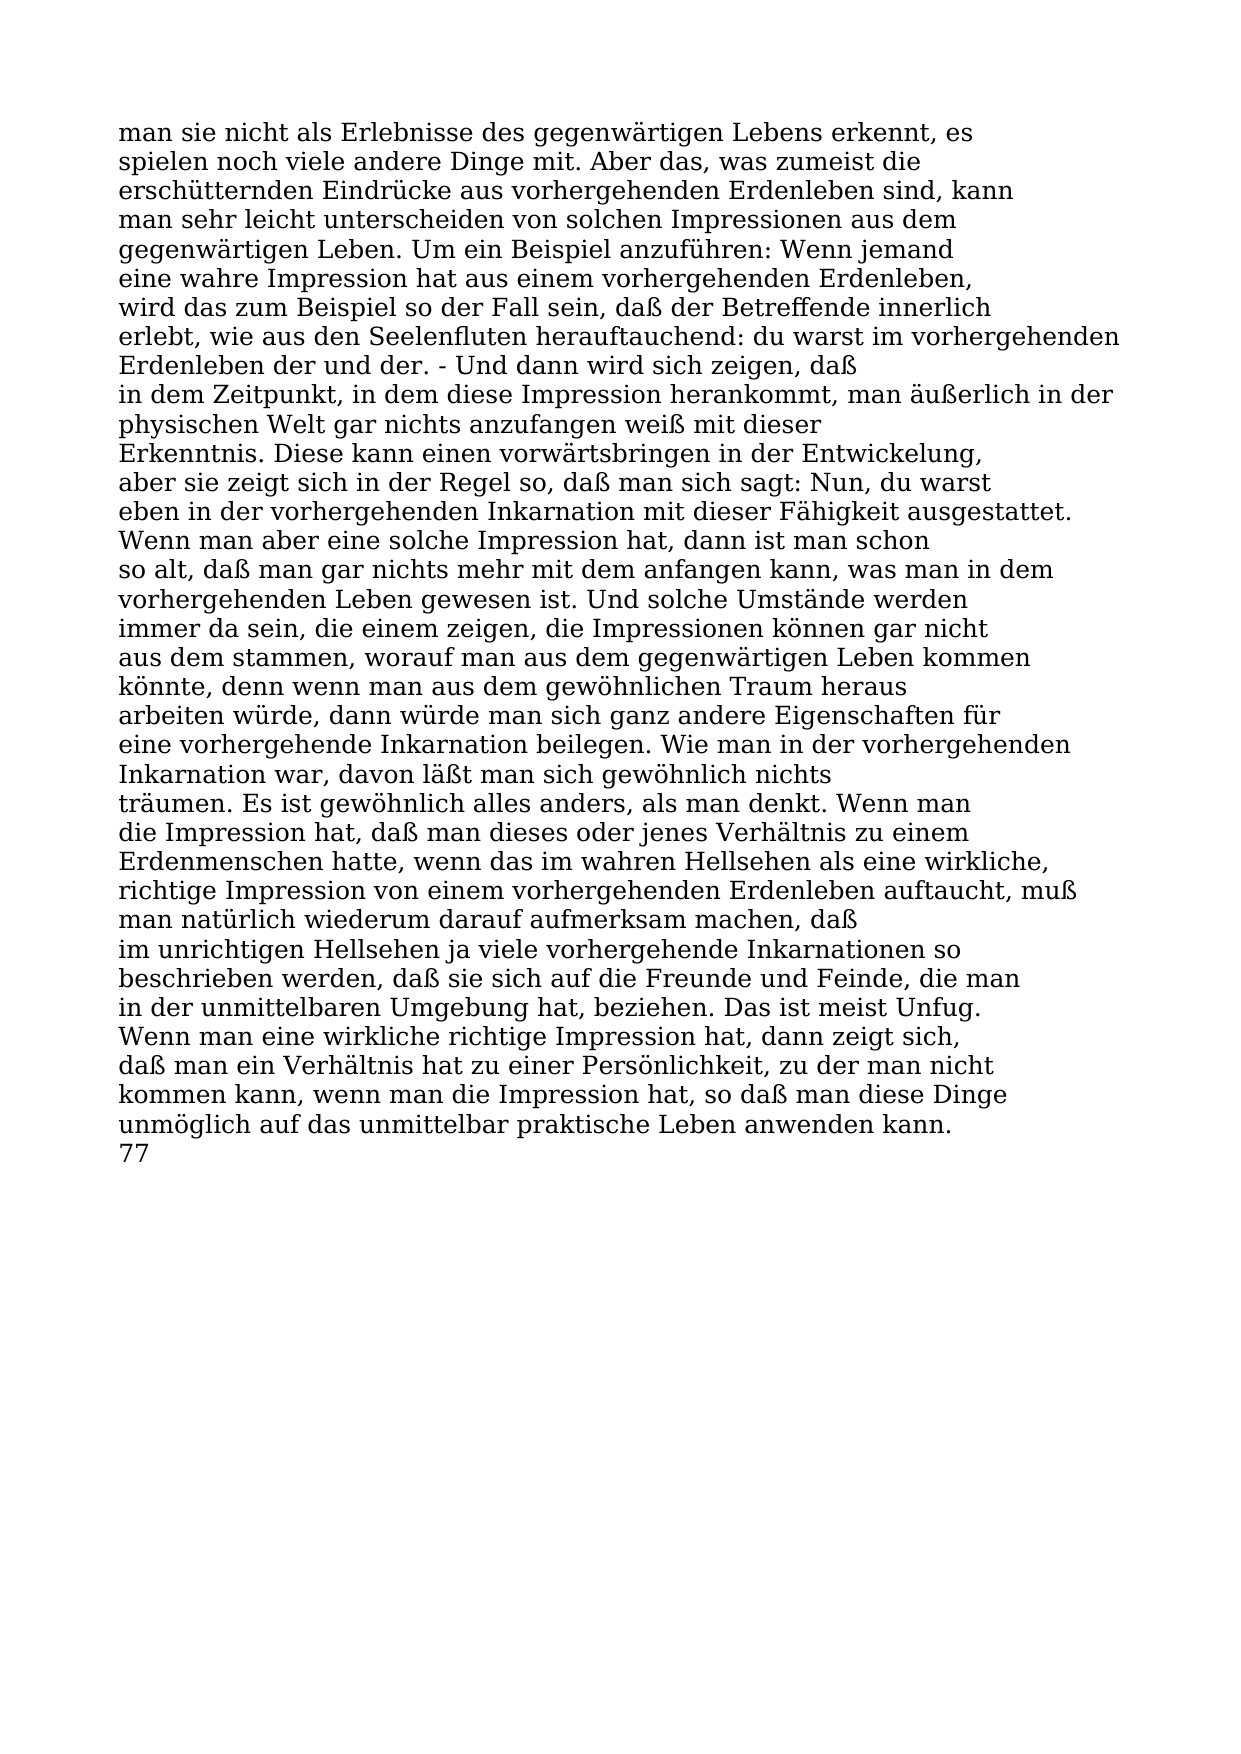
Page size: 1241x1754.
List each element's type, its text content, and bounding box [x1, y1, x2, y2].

text Erdenmenschen hatte, wenn das im wahren Hellsehen als eine wirkliche, richtige Impression von einem vorhergehenden Erdenleben auftaucht, muß man natürlich wiederum darauf aufmerksam machen, daß [118, 847, 1122, 935]
text eine wahre Impression hat aus einem vorhergehenden Erdenleben, [118, 264, 1122, 293]
text 77 [118, 1139, 1122, 1168]
text aber sie zeigt sich in der Regel so, daß man sich sagt: Nun, du warst [118, 468, 1122, 497]
text spielen noch viele andere Dinge mit. Aber das, was zumeist die erschütternden Eindrücke aus vorhergehenden Erdenleben sind, kann [118, 147, 1122, 206]
text in der unmittelbaren Umgebung hat, beziehen. Das ist meist Unfug. [118, 993, 1122, 1022]
text träumen. Es ist gewöhnlich alles anders, als man denkt. Wenn man [118, 789, 1122, 818]
text aus dem stammen, worauf man aus dem gegenwärtigen Leben kommen könnte, denn wenn man aus dem gewöhnlichen Traum heraus [118, 643, 1122, 701]
text eben in der vorhergehenden Inkarnation mit dieser Fähigkeit ausgestattet. Wenn man aber eine solche Impression hat, dann ist man schon [118, 497, 1122, 556]
text immer da sein, die einem zeigen, die Impressionen können gar nicht [118, 614, 1122, 643]
text die Impression hat, daß man dieses oder jenes Verhältnis zu einem [118, 818, 1122, 847]
text daß man ein Verhältnis hat zu einer Persönlichkeit, zu der man nicht [118, 1051, 1122, 1081]
text wird das zum Beispiel so der Fall sein, daß der Betreffende innerlich [118, 293, 1122, 322]
text vorhergehenden Leben gewesen ist. Und solche Umstände werden [118, 585, 1122, 614]
text unmöglich auf das unmittelbar praktische Leben anwenden kann. [118, 1110, 1122, 1139]
text man sehr leicht unterscheiden von solchen Impressionen aus dem [118, 206, 1122, 235]
text erlebt, wie aus den Seelenfluten herauftauchend: du warst im vorhergehenden Erdenleben der und der. - Und dann wird sich zeigen, daß [118, 322, 1122, 381]
text kommen kann, wenn man die Impression hat, so daß man diese Dinge [118, 1081, 1122, 1110]
text eine vorhergehende Inkarnation beilegen. Wie man in der vorhergehenden Inkarnation war, davon läßt man sich gewöhnlich nichts [118, 731, 1122, 789]
text Erkenntnis. Diese kann einen vorwärtsbringen in der Entwickelung, [118, 439, 1122, 468]
text so alt, daß man gar nichts mehr mit dem anfangen kann, was man in dem [118, 556, 1122, 585]
text im unrichtigen Hellsehen ja viele vorhergehende Inkarnationen so [118, 935, 1122, 964]
text in dem Zeitpunkt, in dem diese Impression herankommt, man äußerlich in der physischen Welt gar nichts anzufangen weiß mit dieser [118, 381, 1122, 439]
text beschrieben werden, daß sie sich auf die Freunde und Feinde, die man [118, 964, 1122, 993]
text man sie nicht als Erlebnisse des gegenwärtigen Lebens erkennt, es [118, 118, 1122, 147]
text Wenn man eine wirkliche richtige Impression hat, dann zeigt sich, [118, 1022, 1122, 1051]
text gegenwärtigen Leben. Um ein Beispiel anzuführen: Wenn jemand [118, 235, 1122, 264]
text arbeiten würde, dann würde man sich ganz andere Eigenschaften für [118, 701, 1122, 731]
